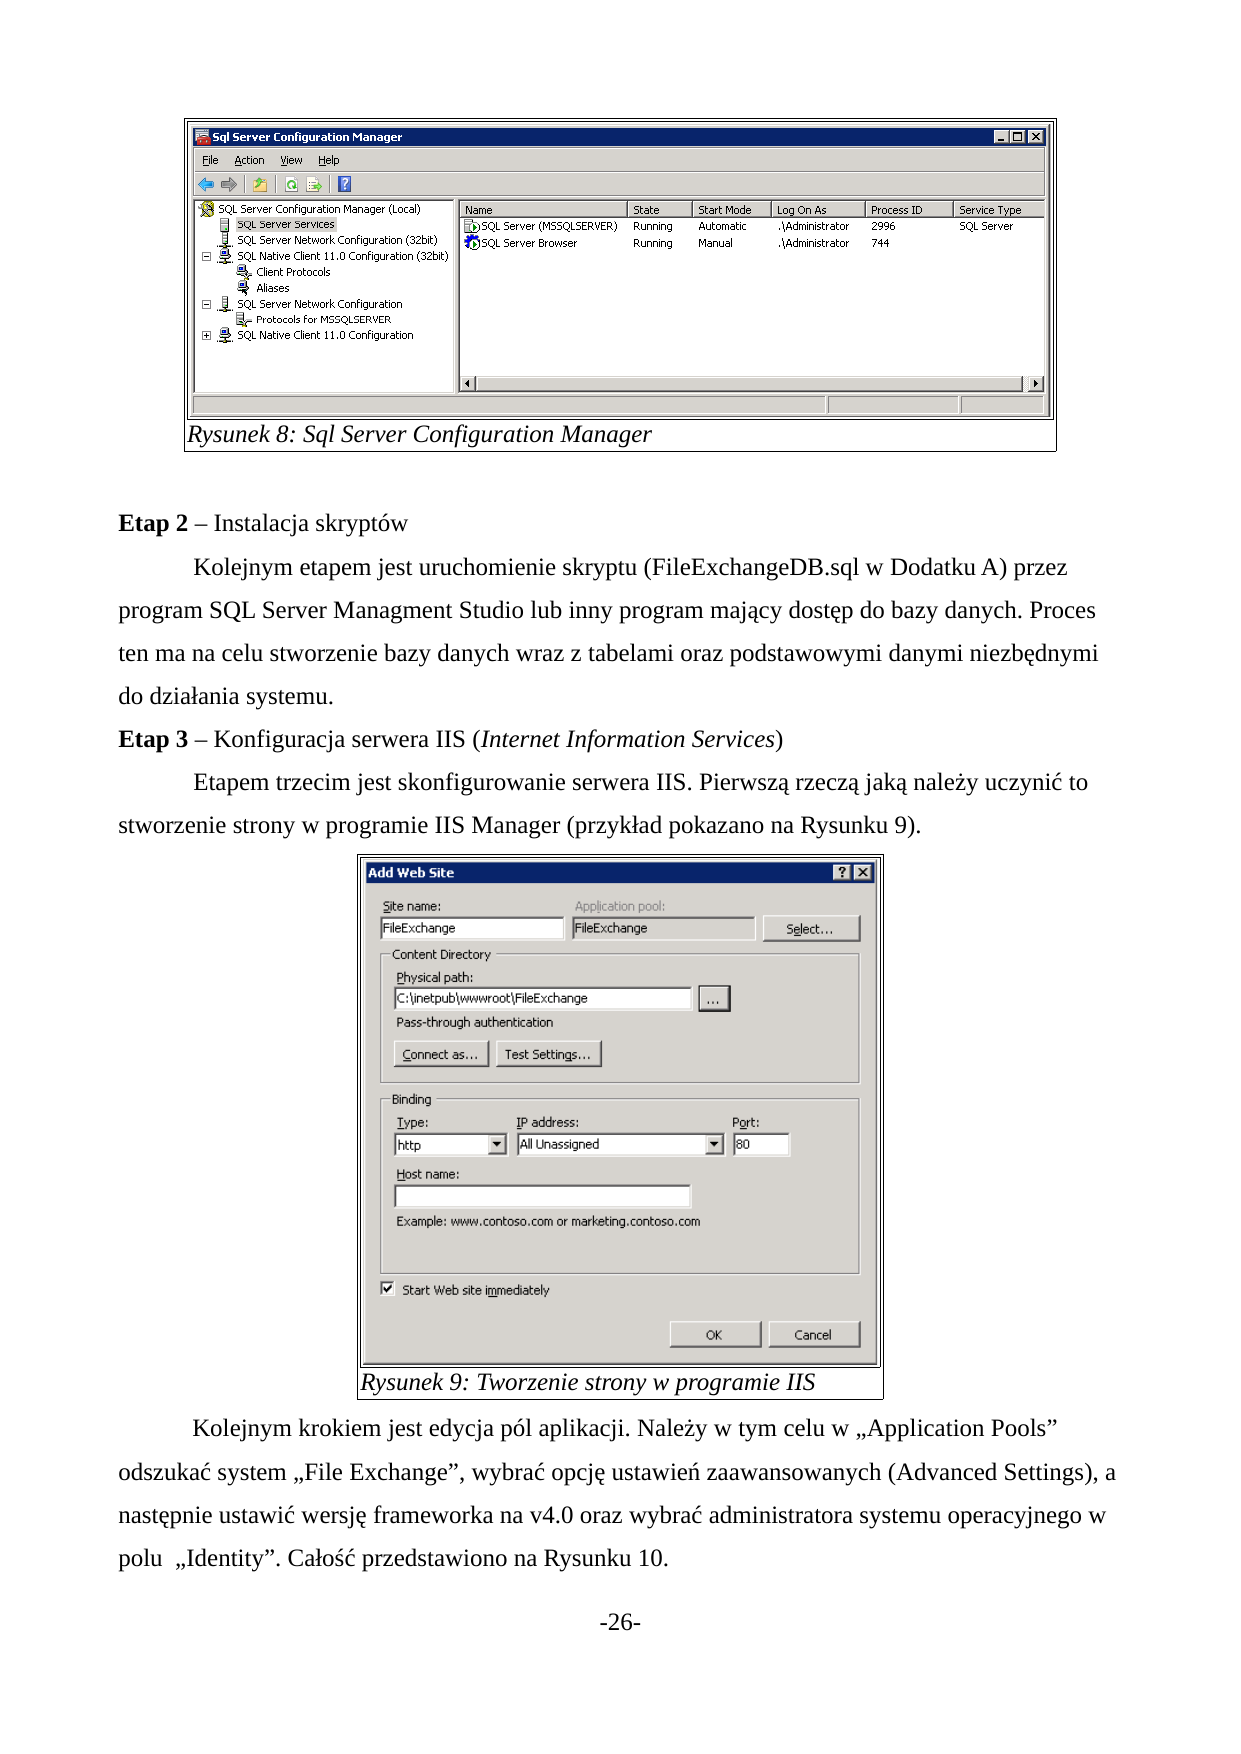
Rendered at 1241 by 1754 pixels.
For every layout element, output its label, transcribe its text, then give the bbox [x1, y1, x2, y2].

picture [189, 124, 1051, 417]
picture [363, 859, 878, 1365]
text Kolejnym krokiem jest edycja pól aplikacji. Należy w tym celu w „Application Pools” odszukać system „File Exchange”, wybrać opcję ustawień zaawansowanych (Advanced Settings), a następnie ustawić wersję frameworka na v4.0 oraz wybrać administratora systemu operacyjnego w polu „Identity”. Całość przedstawiono na Rysunku 10. [118, 1365, 1122, 1572]
text Etap 2 – Instalacja skryptów [118, 508, 1122, 537]
text Rysunek 9: Tworzenie strony w programie IIS [360, 1368, 880, 1396]
text Etap 3 – Konfiguracja serwera IIS (Internet Information Services) [118, 724, 1122, 753]
text Etapem trzecim jest skonfigurowanie serwera IIS. Pierwszą rzeczą jaką należy uczynić to stworzenie strony w programie IIS Manager (przykład pokazano na Rysunku 9). [118, 767, 1122, 839]
text Rysunek 8: Sql Server Configuration Manager [187, 420, 1053, 448]
text Kolejnym etapem jest uruchomienie skryptu (FileExchangeDB.sql w Dodatku A) przez program SQL Server Managment Studio lub inny program mający dostęp do bazy danych. Proces ten ma na celu stworzenie bazy danych wraz z tabelami oraz podstawowymi danymi niezbędnymi do działania systemu. [118, 552, 1122, 710]
